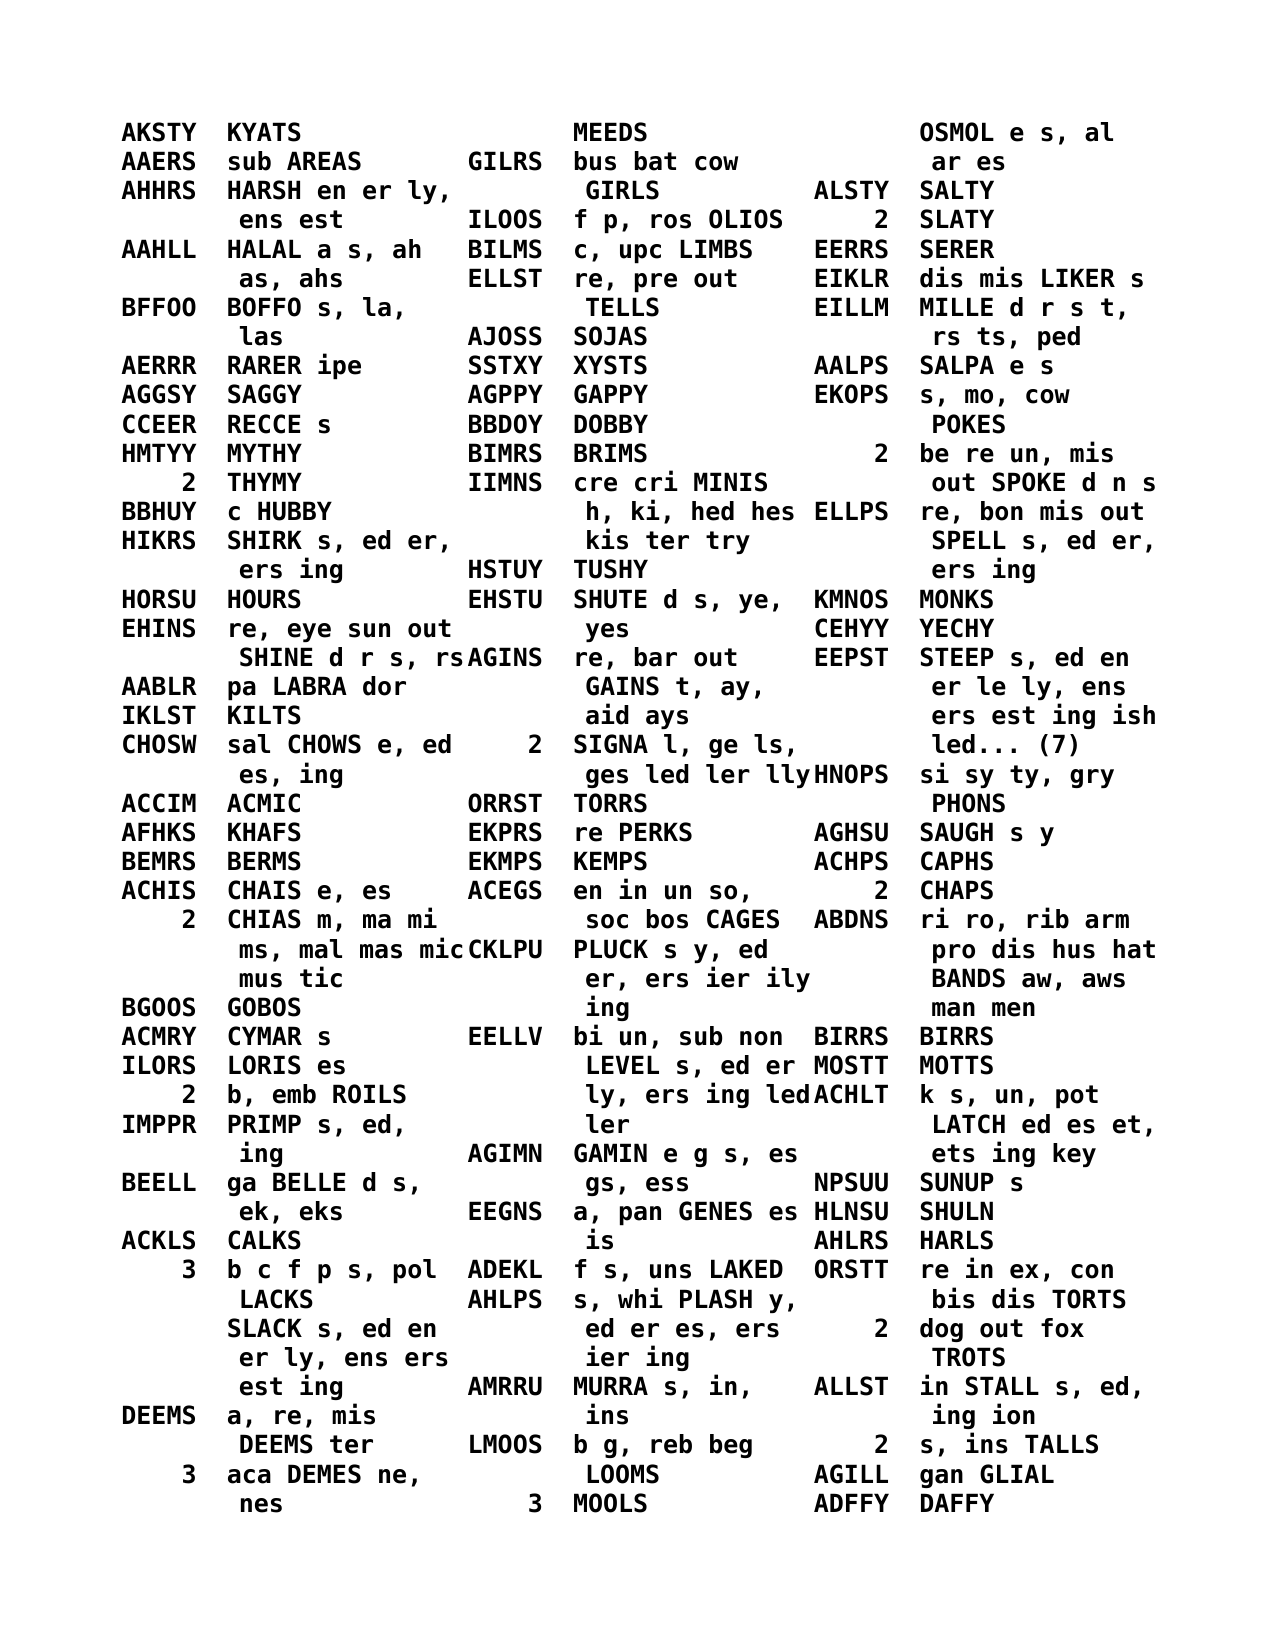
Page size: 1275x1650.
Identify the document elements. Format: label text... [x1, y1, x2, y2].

text AMRRU MURRA s, in, ins [467, 1372, 811, 1431]
text AHLPS s, whi PLASH y, ed er es, ers ier ing [467, 1285, 811, 1372]
text AHLRS HARLS [814, 1226, 1157, 1256]
text ACMRY CYMAR s [121, 1022, 464, 1051]
text BIMRS BRIMS [467, 439, 811, 468]
text EKOPS s, mo, cow POKES [814, 381, 1157, 439]
text CCEER RECCE s [121, 410, 464, 439]
text MOSTT MOTTS [814, 1051, 1157, 1081]
text IMPPR PRIMP s, ed, ing [121, 1110, 464, 1168]
text 3 aca DEMES ne, nes [121, 1460, 464, 1518]
text ILORS LORIS es [121, 1051, 464, 1081]
text ACHLT k s, un, pot LATCH ed es et, ets ing key [814, 1081, 1157, 1168]
text ACCIM ACMIC [121, 789, 464, 818]
text 2 SIGNA l, ge ls, ges led ler lly [467, 731, 811, 789]
text 2 be re un, mis out SPOKE d n s [814, 439, 1157, 497]
text OSMOL e s, al ar es [814, 118, 1157, 176]
text ALLST in STALL s, ed, ing ion [814, 1372, 1157, 1431]
text AERRR RARER ipe [121, 351, 464, 381]
text AAHLL HALAL a s, ah as, ahs [121, 235, 464, 293]
text 2 dog out fox TROTS [814, 1314, 1157, 1372]
text ORSTT re in ex, con bis dis TORTS [814, 1256, 1157, 1314]
text 2 CHAPS [814, 876, 1157, 906]
text EEGNS a, pan GENES es is [467, 1197, 811, 1256]
text ALSTY SALTY [814, 176, 1157, 206]
text AGGSY SAGGY [121, 381, 464, 410]
text EHSTU SHUTE d s, ye, yes [467, 585, 811, 643]
text AGIMN GAMIN e g s, es gs, ess [467, 1139, 811, 1197]
text EEPST STEEP s, ed en er le ly, ens ers est ing ish led... (7) [814, 643, 1157, 760]
text ACKLS CALKS [121, 1226, 464, 1256]
text AHHRS HARSH en er ly, ens est [121, 176, 464, 235]
text EKPRS re PERKS [467, 818, 811, 847]
text BEELL ga BELLE d s, ek, eks [121, 1168, 464, 1226]
text BIRRS BIRRS [814, 1022, 1157, 1051]
text EHINS re, eye sun out SHINE d r s, rs [121, 614, 464, 672]
text HSTUY TUSHY [467, 556, 811, 585]
text SLACK s, ed en er ly, ens ers est ing [121, 1314, 464, 1401]
text BBHUY c HUBBY [121, 497, 464, 526]
text BGOOS GOBOS [121, 993, 464, 1022]
text ELLST re, pre out TELLS [467, 264, 811, 322]
text AGINS re, bar out GAINS t, ay, aid ays [467, 643, 811, 731]
text BBDOY DOBBY [467, 410, 811, 439]
text GILRS bus bat cow GIRLS [467, 147, 811, 206]
text AJOSS SOJAS [467, 322, 811, 351]
text CEHYY YECHY [814, 614, 1157, 643]
text EIKLR dis mis LIKER s [814, 264, 1157, 293]
text ACHPS CAPHS [814, 847, 1157, 876]
text EKMPS KEMPS [467, 847, 811, 876]
text LMOOS b g, reb beg LOOMS [467, 1431, 811, 1489]
text AGHSU SAUGH s y [814, 818, 1157, 847]
text HIKRS SHIRK s, ed er, ers ing [121, 526, 464, 585]
text EILLM MILLE d r s t, rs ts, ped [814, 293, 1157, 351]
text ILOOS f p, ros OLIOS [467, 206, 811, 235]
text AGILL gan GLIAL [814, 1460, 1157, 1489]
text SSTXY XYSTS [467, 351, 811, 381]
text HORSU HOURS [121, 585, 464, 614]
text CHOSW sal CHOWS e, ed es, ing [121, 731, 464, 789]
text IIMNS cre cri MINIS h, ki, hed hes kis ter try [467, 468, 811, 556]
text AALPS SALPA e s [814, 351, 1157, 381]
text 2 s, ins TALLS [814, 1431, 1157, 1460]
text 2 SLATY [814, 206, 1157, 235]
text ELLPS re, bon mis out SPELL s, ed er, ers ing [814, 497, 1157, 585]
text BEMRS BERMS [121, 847, 464, 876]
text ACHIS CHAIS e, es [121, 876, 464, 906]
text EERRS SERER [814, 235, 1157, 264]
text AABLR pa LABRA dor [121, 672, 464, 701]
text HNOPS si sy ty, gry PHONS [814, 760, 1157, 818]
text 3 MOOLS [467, 1489, 811, 1518]
text ABDNS ri ro, rib arm pro dis hus hat BANDS aw, aws man men [814, 906, 1157, 1022]
text AFHKS KHAFS [121, 818, 464, 847]
text AKSTY KYATS [121, 118, 464, 147]
text BILMS c, upc LIMBS [467, 235, 811, 264]
text HLNSU SHULN [814, 1197, 1157, 1226]
text 2 b, emb ROILS [121, 1081, 464, 1110]
text 2 THYMY [121, 468, 464, 497]
text AAERS sub AREAS [121, 147, 464, 176]
text 3 b c f p s, pol LACKS [121, 1256, 464, 1314]
text KMNOS MONKS [814, 585, 1157, 614]
text IKLST KILTS [121, 701, 464, 731]
text MEEDS [467, 118, 811, 147]
text DEEMS a, re, mis DEEMS ter [121, 1401, 464, 1460]
text ADFFY DAFFY [814, 1489, 1157, 1518]
text EELLV bi un, sub non LEVEL s, ed er ly, ers ing led ler [467, 1022, 811, 1139]
text CKLPU PLUCK s y, ed er, ers ier ily ing [467, 935, 811, 1022]
text ORRST TORRS [467, 789, 811, 818]
text ADEKL f s, uns LAKED [467, 1256, 811, 1285]
text AGPPY GAPPY [467, 381, 811, 410]
text HMTYY MYTHY [121, 439, 464, 468]
text ACEGS en in un so, soc bos CAGES [467, 876, 811, 935]
text BFFOO BOFFO s, la, las [121, 293, 464, 351]
text NPSUU SUNUP s [814, 1168, 1157, 1197]
text 2 CHIAS m, ma mi ms, mal mas mic mus tic [121, 906, 464, 993]
